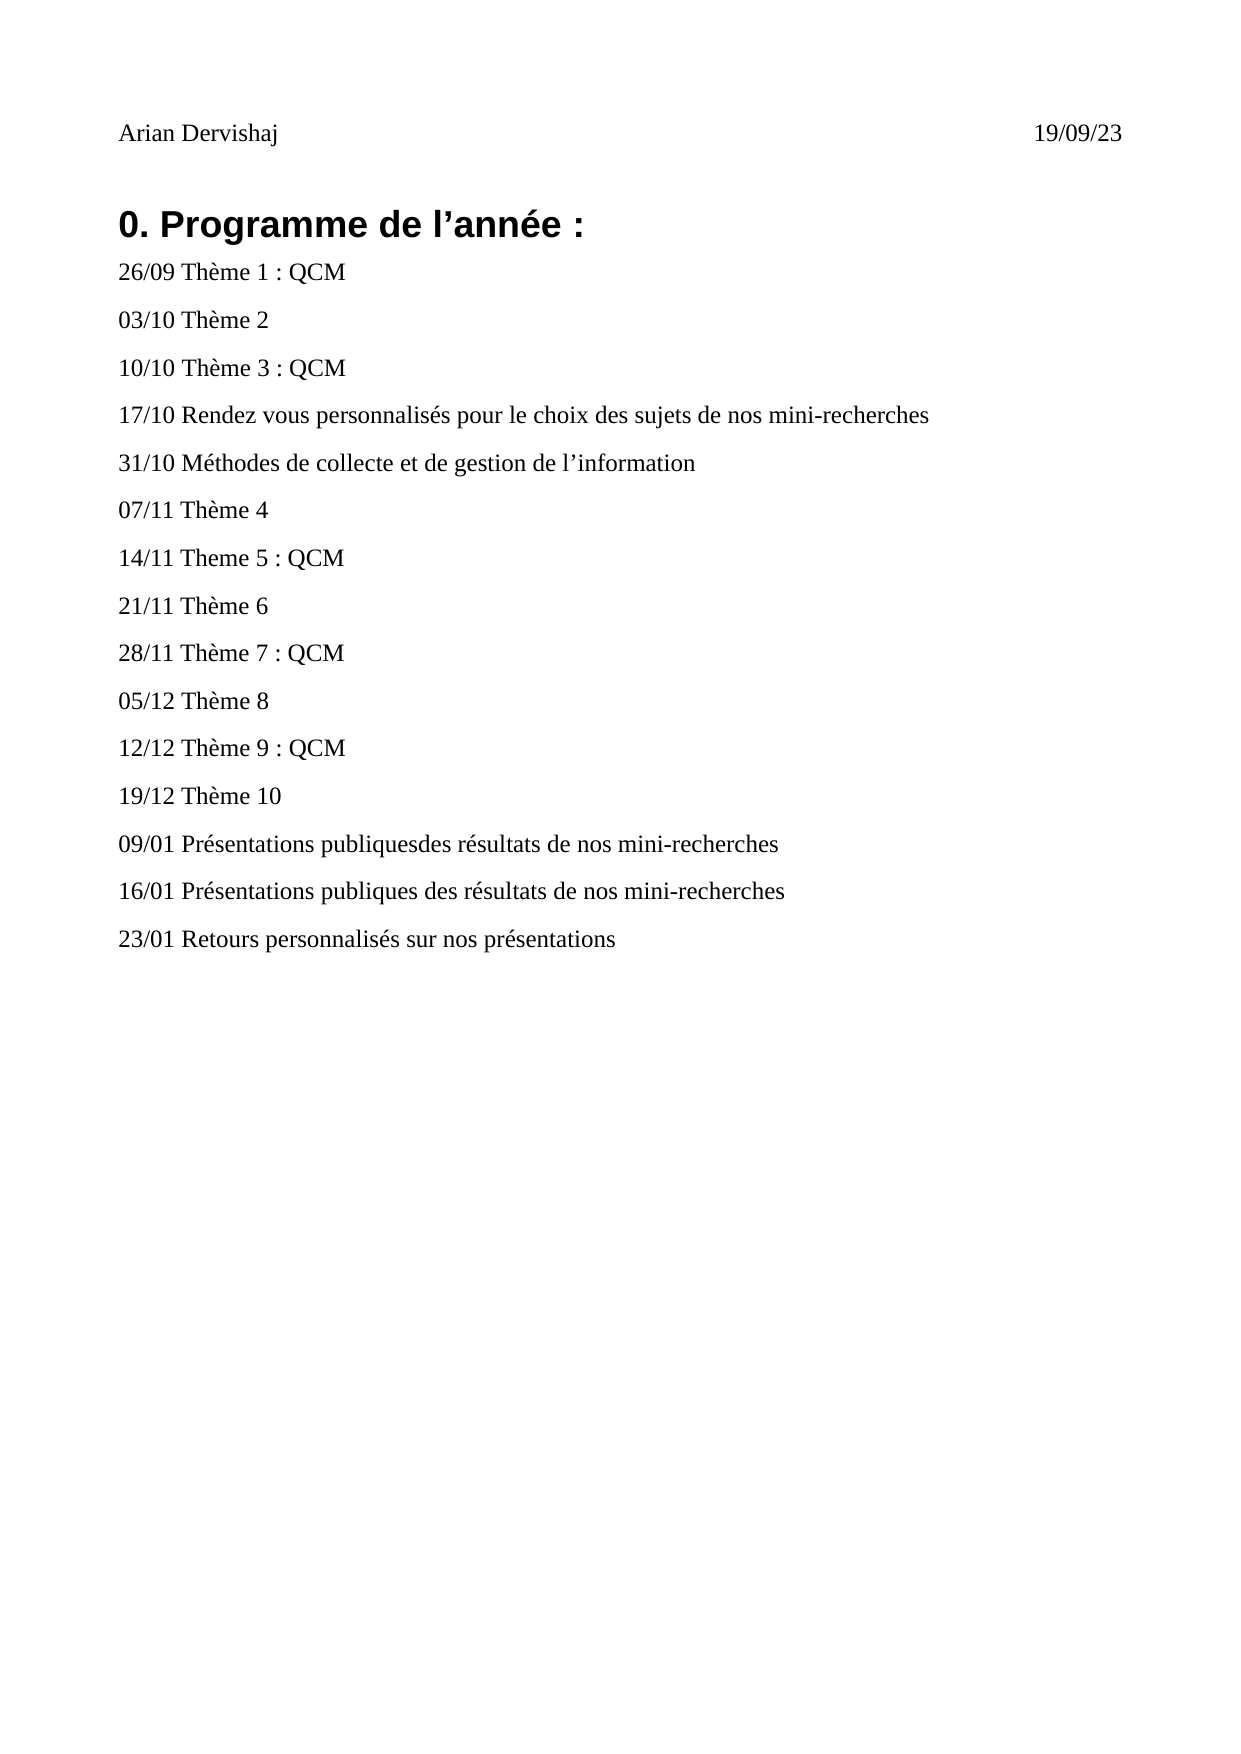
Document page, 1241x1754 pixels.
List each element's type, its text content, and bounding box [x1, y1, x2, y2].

text 16/01 Présentations publiques des résultats de nos mini-recherches [118, 876, 1122, 905]
text 17/10 Rendez vous personnalisés pour le choix des sujets de nos mini-recherches [118, 400, 1122, 429]
text 14/11 Theme 5 : QCM [118, 543, 1122, 572]
text 03/10 Thème 2 [118, 305, 1122, 334]
text 19/12 Thème 10 [118, 781, 1122, 810]
text 23/01 Retours personnalisés sur nos présentations [118, 924, 1122, 953]
text 31/10 Méthodes de collecte et de gestion de l’information [118, 448, 1122, 477]
subtitle 0. Programme de l’année : [118, 202, 1122, 245]
text 21/11 Thème 6 [118, 591, 1122, 619]
text 12/12 Thème 9 : QCM [118, 733, 1122, 762]
text 07/11 Thème 4 [118, 496, 1122, 524]
text 26/09 Thème 1 : QCM [118, 257, 1122, 286]
text 10/10 Thème 3 : QCM [118, 353, 1122, 381]
text 28/11 Thème 7 : QCM [118, 638, 1122, 667]
text 05/12 Thème 8 [118, 686, 1122, 715]
text 09/01 Présentations publiquesdes résultats de nos mini-recherches [118, 829, 1122, 857]
